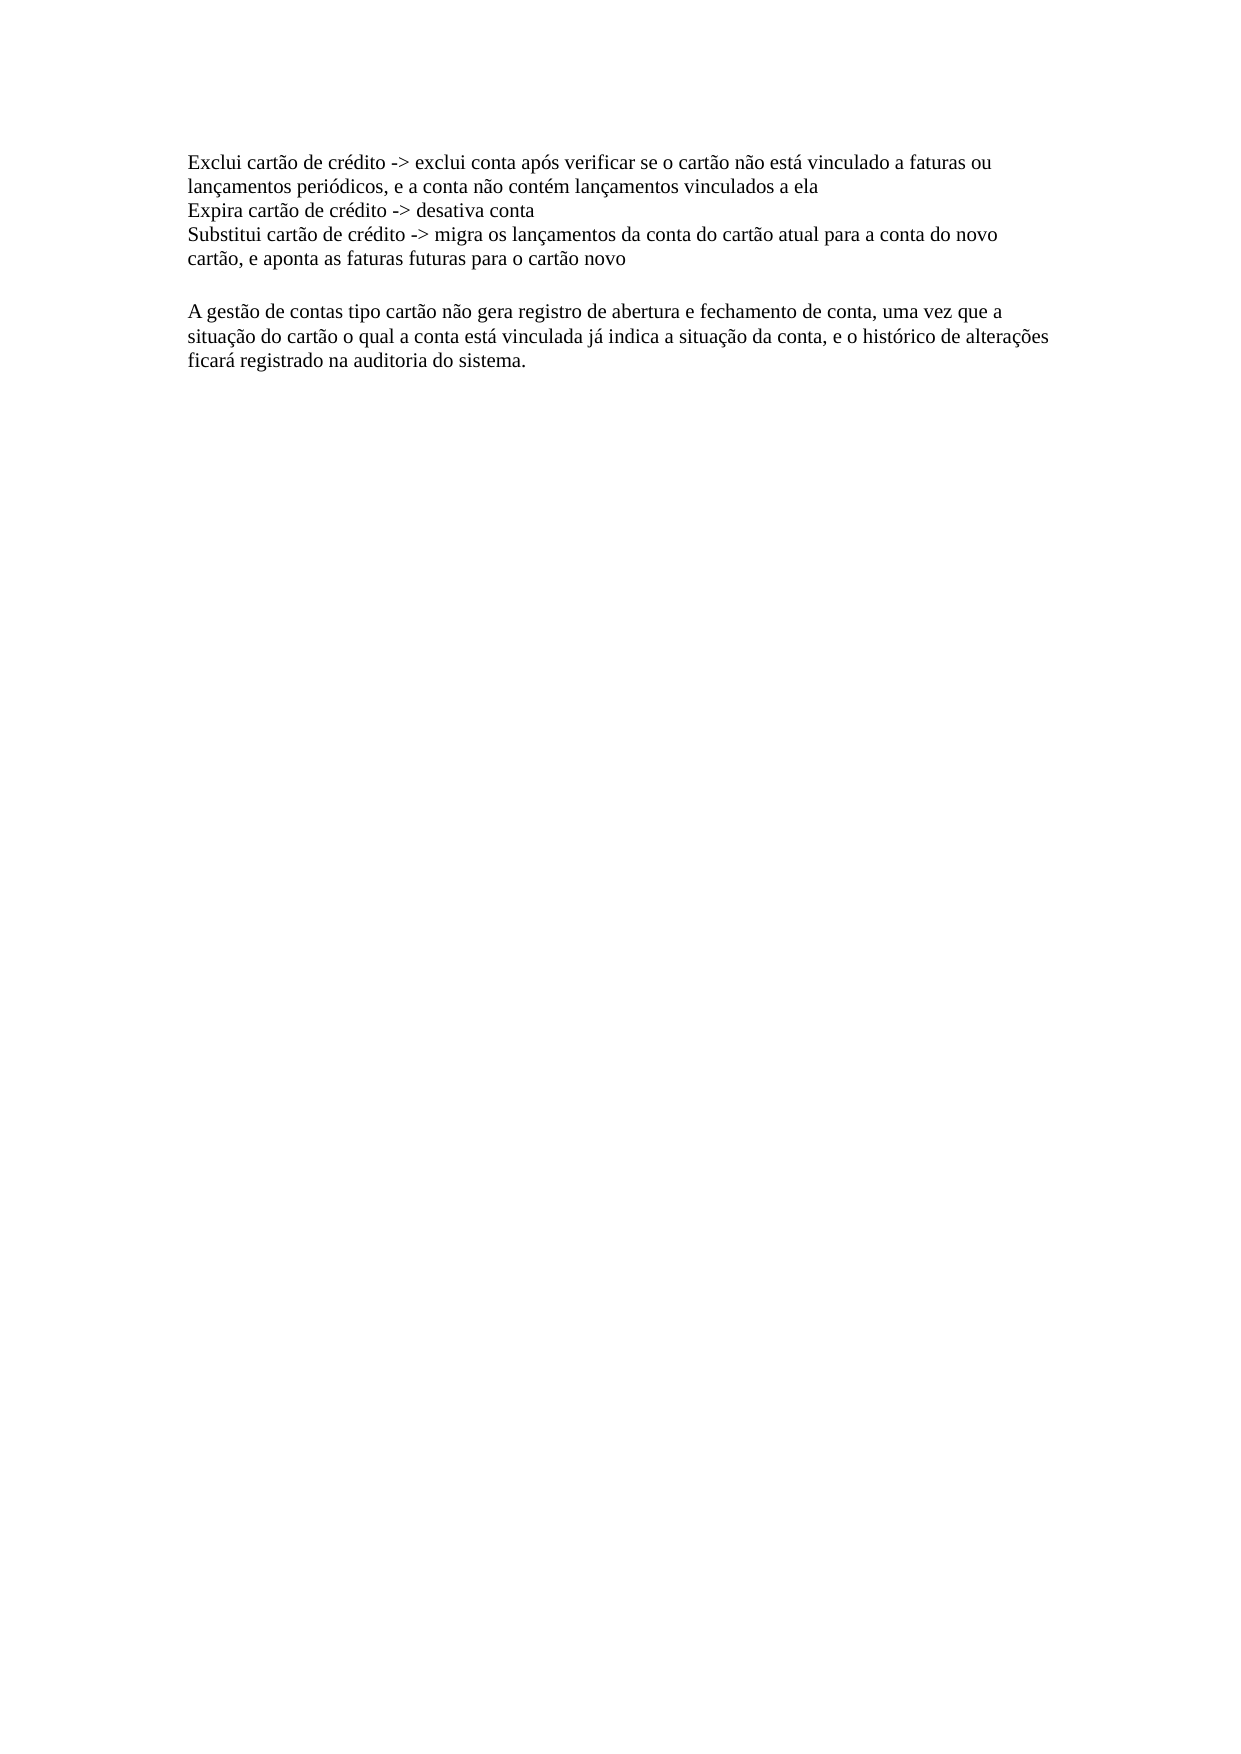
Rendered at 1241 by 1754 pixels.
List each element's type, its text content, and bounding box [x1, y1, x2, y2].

text A gestão de contas tipo cartão não gera registro de abertura e fechamento de conta, uma vez que a situação do cartão o qual a conta está vinculada já indica a situação da conta, e o histórico de alterações ficará registrado na auditoria do sistema. [187, 299, 1053, 372]
text Exclui cartão de crédito -> exclui conta após verificar se o cartão não está vinculado a faturas ou lançamentos periódicos, e a conta não contém lançamentos vinculados a ela Expira cartão de crédito -> desativa conta Substitui cartão de crédito -> migra os lançamentos da conta do cartão atual para a conta do novo cartão, e aponta as faturas futuras para o cartão novo [187, 150, 1053, 270]
